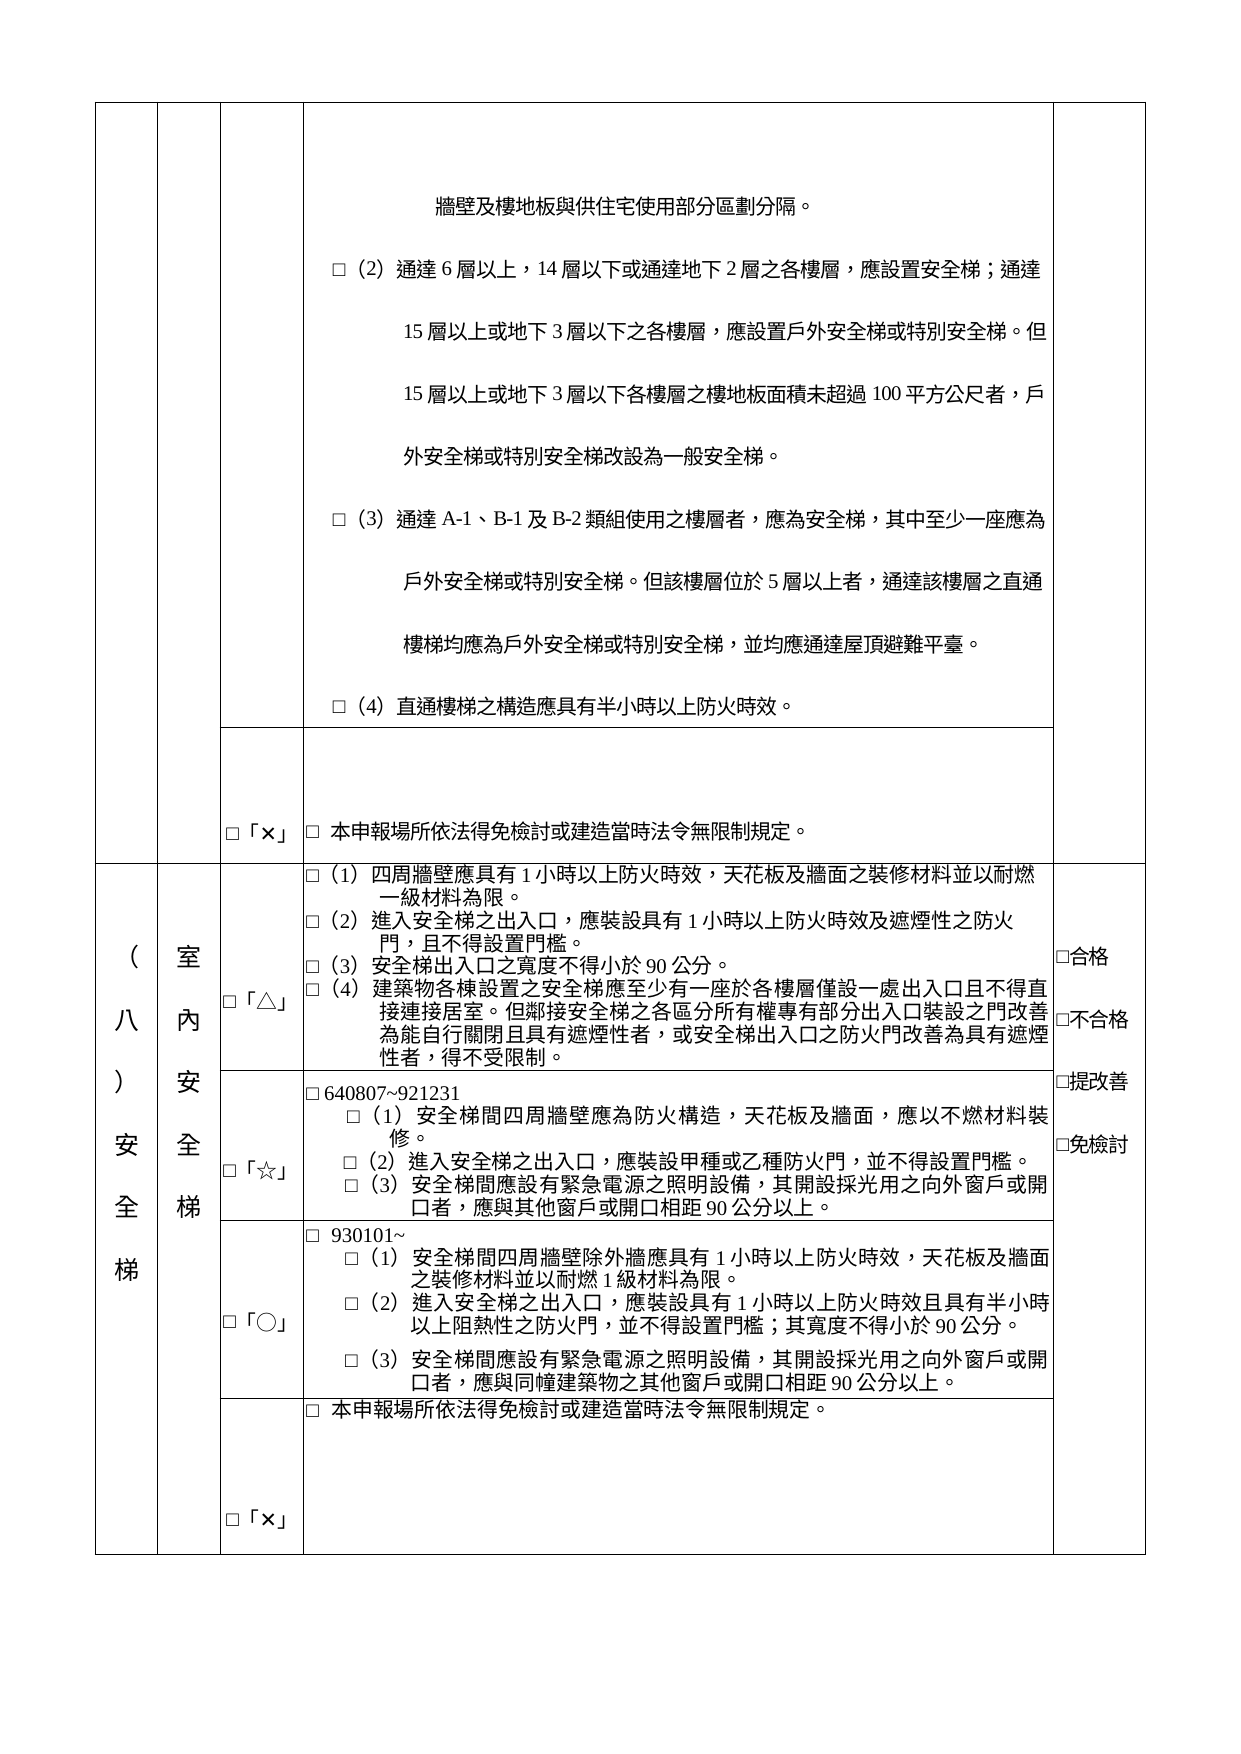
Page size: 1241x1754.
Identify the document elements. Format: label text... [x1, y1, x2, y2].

table_cell （八）安全梯 [96, 864, 157, 1554]
table_cell [1054, 103, 1145, 863]
table_cell □「○」 [221, 1221, 303, 1398]
table_header [96, 103, 157, 863]
table_cell □ 930101~ □（1）安全梯間四周牆壁除外牆應具有1小時以上防火時效，天花板及牆面之裝修材料並以耐燃1級材料為限。 □（2）進入安全梯之出入口，應裝設具有1小時以上防火時效且具有半小時以上阻熱性之防火門，並不得設置門檻；其寬度不得小於90公分。 □（3）安全梯間應設有緊急電源之照明設備，其開設採光用之向外窗戶或開口者，應與同幢建築物之其他窗戶或開口相距90公分以上。 [304, 1221, 1053, 1398]
table_cell □合格 □不合格 □提改善 □免檢討 [1054, 864, 1145, 1554]
table_cell [221, 103, 303, 727]
table_cell 牆壁及樓地板與供住宅使用部分區劃分隔。 □（2）通達6層以上，14層以下或通達地下2層之各樓層，應設置安全梯；通達15層以上或地下3層以下之各樓層，應設置戶外安全梯或特別安全梯。但15層以上或地下3層以下各樓層之樓地板面積未超過100平方公尺者，戶外安全梯或特別安全梯改設為一般安全梯。 □（3）通達A-1、B-1及B-2類組使用之樓層者，應為安全梯，其中至少一座應為戶外安全梯或特別安全梯。但該樓層位於5層以上者，通達該樓層之直通樓梯均應為戶外安全梯或特別安全梯，並均應通達屋頂避難平臺。 □（4）直通樓梯之構造應具有半小時以上防火時效。 [304, 103, 1053, 727]
table_cell □「△」 [221, 864, 303, 1070]
table_cell □「✕」 [221, 728, 303, 863]
table_cell □「☆」 [221, 1071, 303, 1220]
table_cell □ 640807~921231 □（1）安全梯間四周牆壁應為防火構造，天花板及牆面，應以不燃材料裝修。 □（2）進入安全梯之出入口，應裝設甲種或乙種防火門，並不得設置門檻。 □（3）安全梯間應設有緊急電源之照明設備，其開設採光用之向外窗戶或開口者，應與其他窗戶或開口相距90公分以上。 [304, 1071, 1053, 1220]
table_cell □ 本申報場所依法得免檢討或建造當時法令無限制規定。 [304, 1399, 1053, 1554]
table_cell 室內安全梯 [158, 864, 220, 1554]
table_cell □（1）四周牆壁應具有1小時以上防火時效，天花板及牆面之裝修材料並以耐燃一級材料為限。 □（2）進入安全梯之出入口，應裝設具有1小時以上防火時效及遮煙性之防火門，且不得設置門檻。 □（3）安全梯出入口之寬度不得小於90公分。 □（4）建築物各棟設置之安全梯應至少有一座於各樓層僅設一處出入口且不得直接連接居室。但鄰接安全梯之各區分所有權專有部分出入口裝設之門改善為能自行關閉且具有遮煙性者，或安全梯出入口之防火門改善為具有遮煙性者，得不受限制。 [304, 864, 1053, 1070]
table_cell □ 本申報場所依法得免檢討或建造當時法令無限制規定。 [304, 728, 1053, 863]
table_cell □「✕」 [221, 1399, 303, 1554]
table_cell [158, 103, 220, 863]
